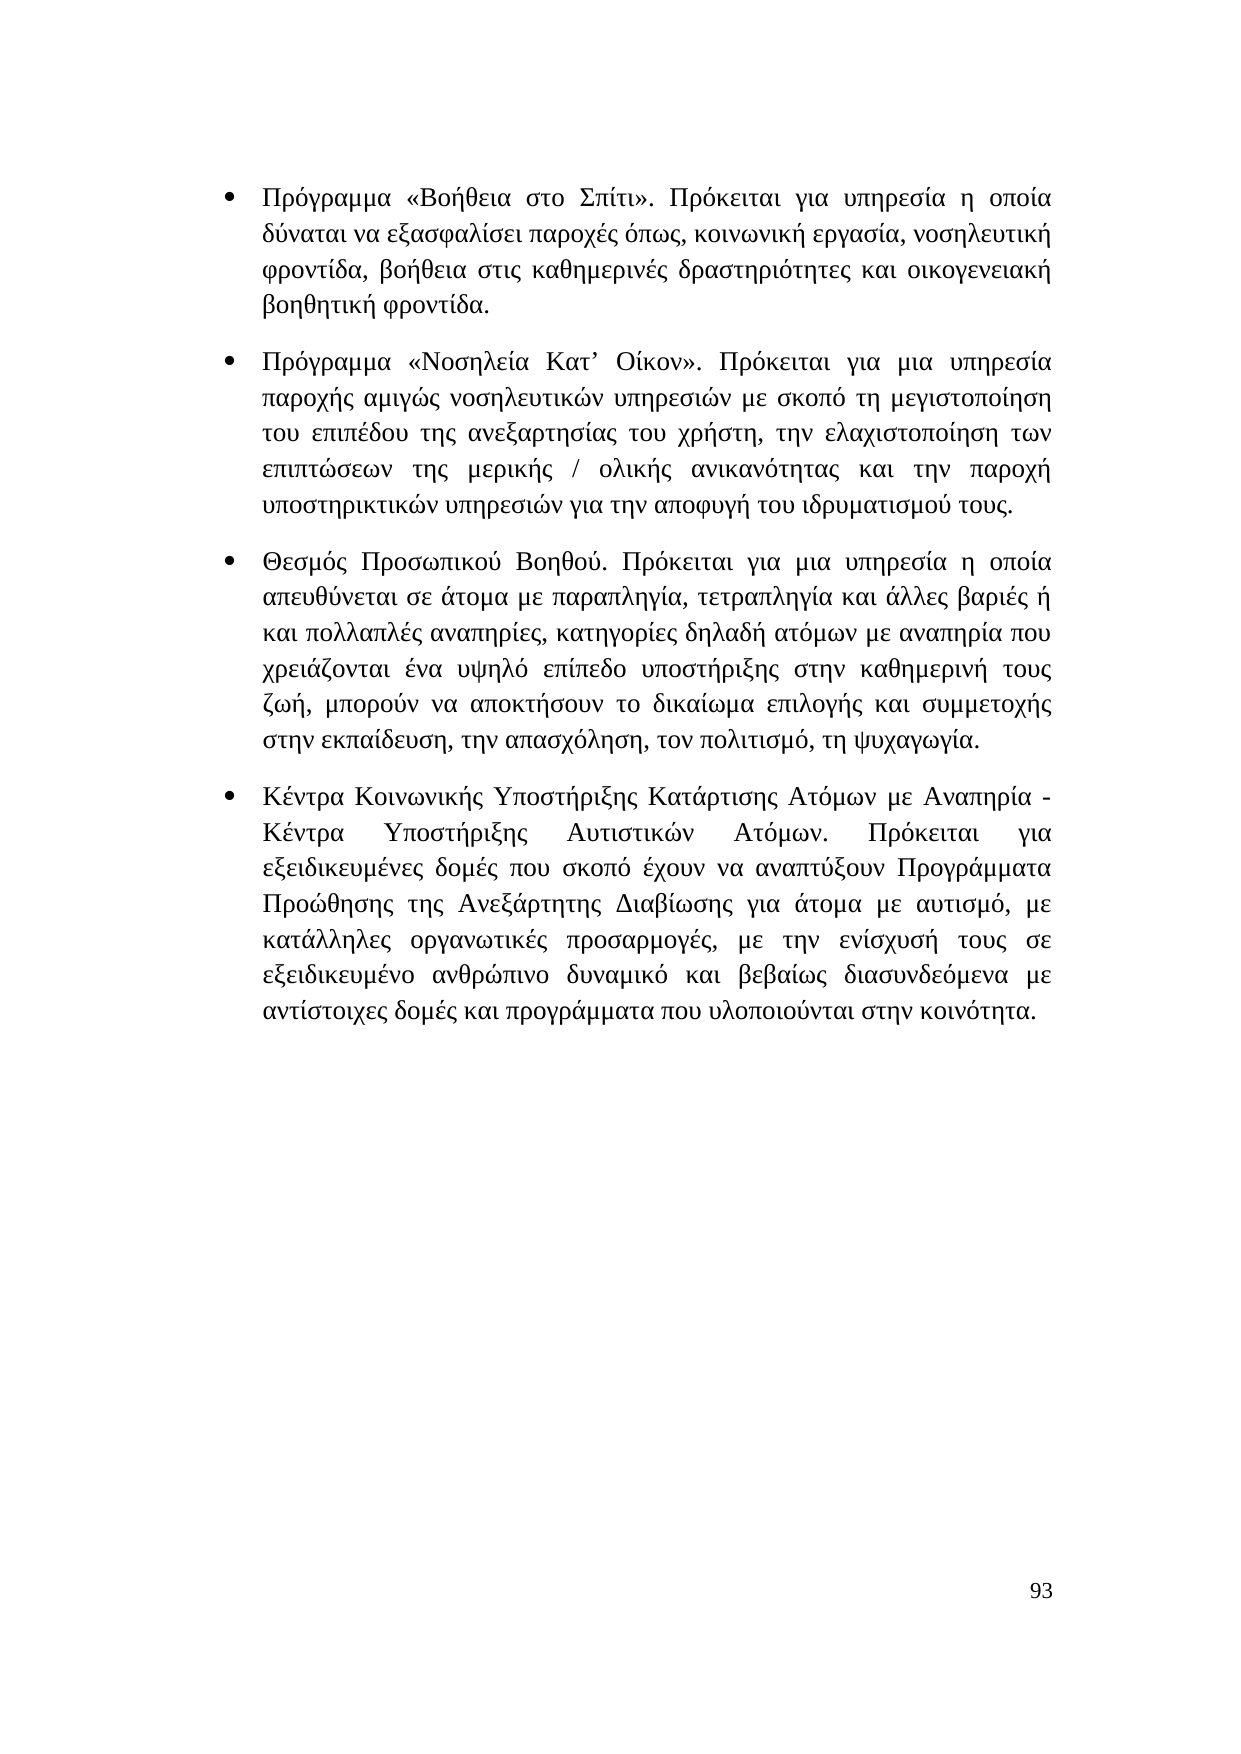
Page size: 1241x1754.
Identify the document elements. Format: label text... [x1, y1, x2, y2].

list Κέντρα Κοινωνικής Υποστήριξης Κατάρτισης Ατόμων με Αναπηρία - Κέντρα Υποστήριξης Αυτιστικών Ατόμων. Πρόκειται για εξειδικευμένες δομές που σκοπό έχουν να αναπτύξουν Προγράμματα Προώθησης της Ανεξάρτητης Διαβίωσης για άτομα με αυτισμό, με κατάλληλες οργανωτικές προσαρμογές, με την ενίσχυσή τους σε εξειδικευμένο ανθρώπινο δυναμικό και βεβαίως διασυνδεόμενα με αντίστοιχες δομές και προγράμματα που υλοποιούνται στην κοινότητα. [225, 780, 1053, 1026]
list Θεσμός Προσωπικού Βοηθού. Πρόκειται για μια υπηρεσία η οποία απευθύνεται σε άτομα με παραπληγία, τετραπληγία και άλλες βαριές ή και πολλαπλές αναπηρίες, κατηγορίες δηλαδή ατόμων με αναπηρία που χρειάζονται ένα υψηλό επίπεδο υποστήριξης στην καθημερινή τους ζωή, μπορούν να αποκτήσουν το δικαίωμα επιλογής και συμμετοχής στην εκπαίδευση, την απασχόληση, τον πολιτισμό, τη ψυχαγωγία. [225, 544, 1053, 754]
list Πρόγραμμα «Νοσηλεία Κατ’ Οίκον». Πρόκειται για μια υπηρεσία παροχής αμιγώς νοσηλευτικών υπηρεσιών με σκοπό τη μεγιστοποίηση του επιπέδου της ανεξαρτησίας του χρήστη, την ελαχιστοποίηση των επιπτώσεων της μερικής / ολικής ανικανότητας και την παροχή υποστηρικτικών υπηρεσιών για την αποφυγή του ιδρυματισμού τους. [225, 345, 1053, 519]
list Πρόγραμμα «Βοήθεια στο Σπίτι». Πρόκειται για υπηρεσία η οποία δύναται να εξασφαλίσει παροχές όπως, κοινωνική εργασία, νοσηλευτική φροντίδα, βοήθεια στις καθημερινές δραστηριότητες και οικογενειακή βοηθητική φροντίδα. [225, 181, 1053, 319]
